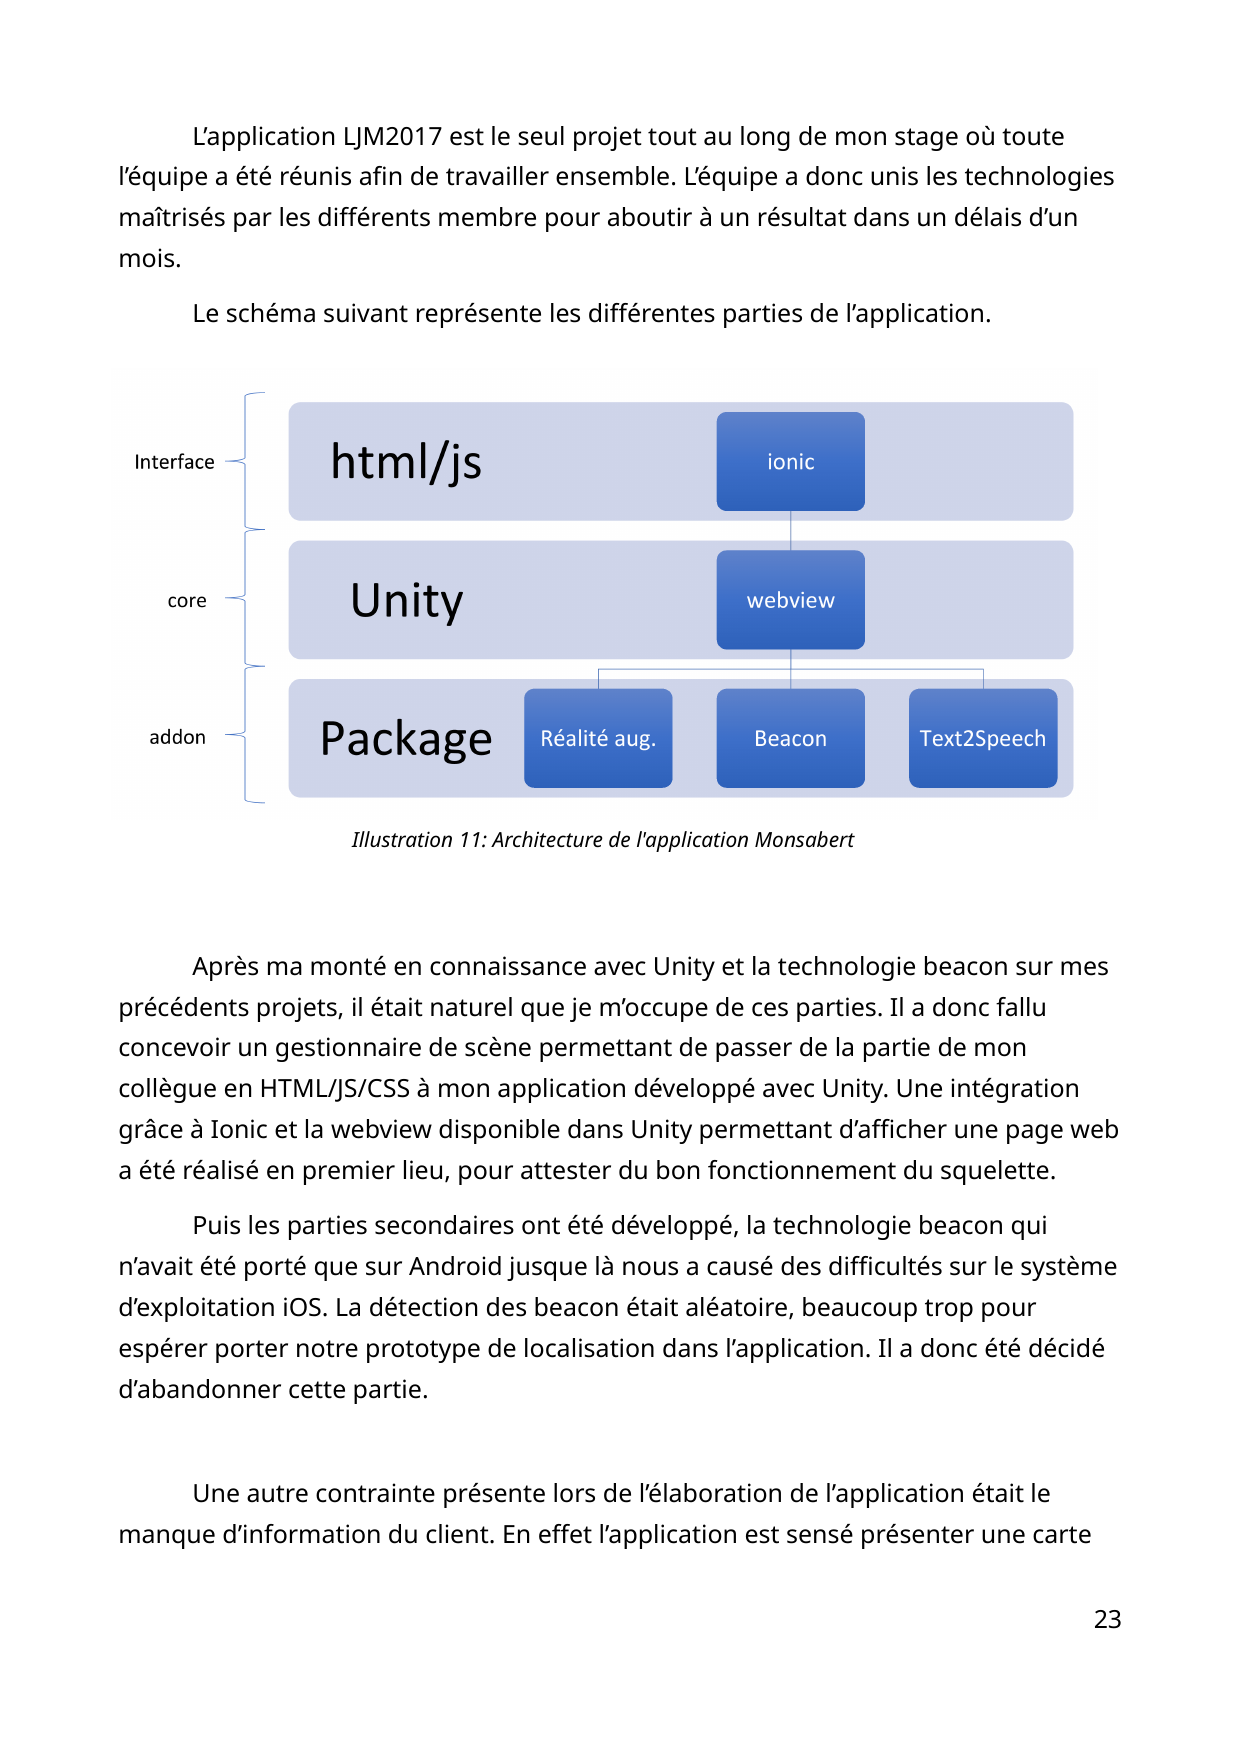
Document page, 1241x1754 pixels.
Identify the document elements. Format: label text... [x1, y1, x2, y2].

text Le schéma suivant représente les différentes parties de l’application. [118, 296, 1122, 330]
text L’application LJM2017 est le seul projet tout au long de mon stage où toute l’équipe a été réunis afin de travailler ensemble. L’équipe a donc unis les technologies maîtrisés par les différents membre pour aboutir à un résultat dans un délais d’un mois. [118, 118, 1122, 275]
text Illustration 11: Architecture de l'application Monsabert [111, 820, 1098, 854]
picture [110, 368, 1098, 820]
text Après ma monté en connaissance avec Unity et la technologie beacon sur mes précédents projets, il était naturel que je m’occupe de ces parties. Il a donc fallu concevoir un gestionnaire de scène permettant de passer de la partie de mon collègue en HTML/JS/CSS à mon application développé avec Unity. Une intégration grâce à Ionic et la webview disponible dans Unity permettant d’afficher une page web a été réalisé en premier lieu, pour attester du bon fonctionnement du squelette. [118, 948, 1122, 1187]
text Puis les parties secondaires ont été développé, la technologie beacon qui n’avait été porté que sur Android jusque là nous a causé des difficultés sur le système d’exploitation iOS. La détection des beacon était aléatoire, beaucoup trop pour espérer porter notre prototype de localisation dans l’application. Il a donc été décidé d’abandonner cette partie. [118, 1208, 1122, 1405]
text Une autre contrainte présente lors de l’élaboration de l’application était le manque d’information du client. En effet l’application est sensé présenter une carte [118, 1476, 1122, 1551]
